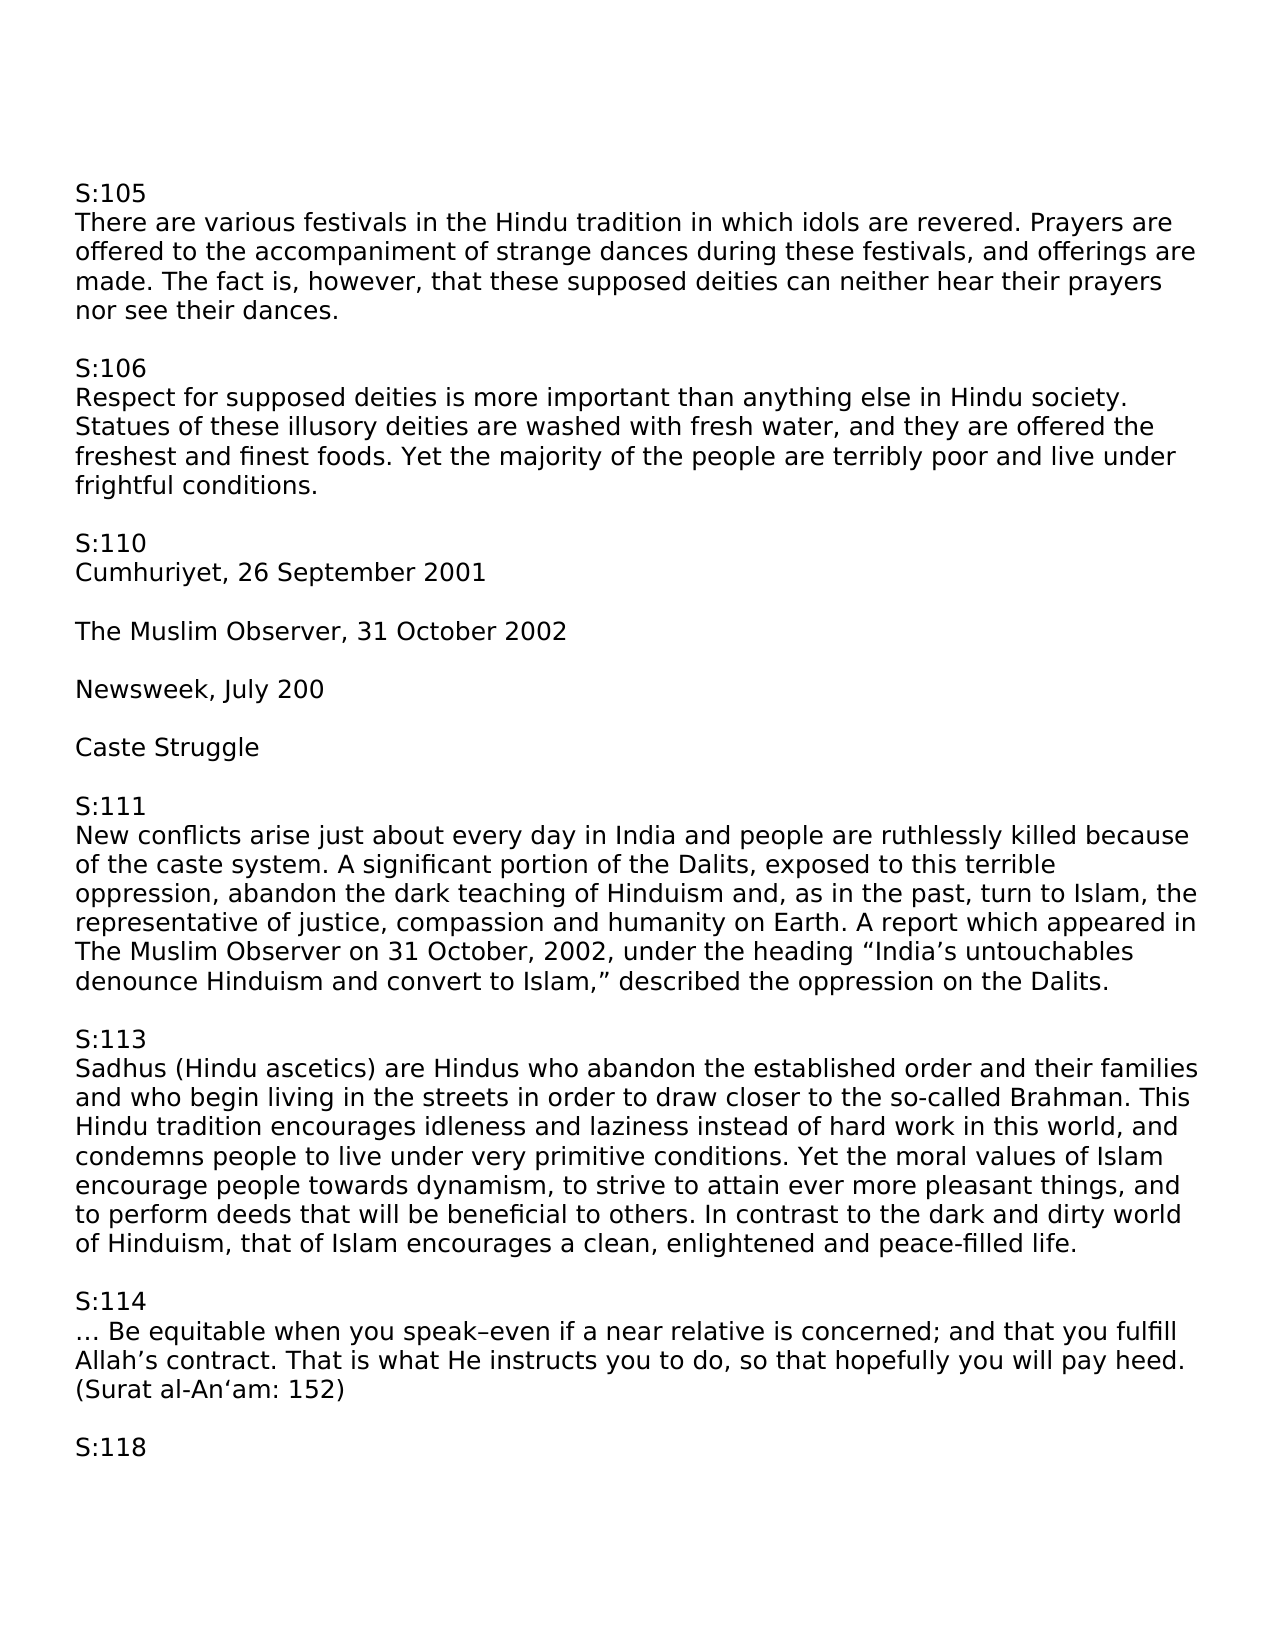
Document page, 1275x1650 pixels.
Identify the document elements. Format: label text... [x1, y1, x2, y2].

text … Be equitable when you speak–even if a near relative is concerned; and that you fulfill Allah’s contract. That is what He instructs you to do, so that hopefully you will pay heed. (Surat al-An‘am: 152) [75, 1317, 1200, 1404]
text Sadhus (Hindu ascetics) are Hindus who abandon the established order and their families and who begin living in the streets in order to draw closer to the so-called Brahman. This Hindu tradition encourages idleness and laziness instead of hard work in this world, and condemns people to live under very primitive conditions. Yet the moral values of Islam encourage people towards dynamism, to strive to attain ever more pleasant things, and to perform deeds that will be beneficial to others. In contrast to the dark and dirty world of Hinduism, that of Islam encourages a clean, enlightened and peace-filled life. [75, 1054, 1200, 1258]
text The Muslim Observer, 31 October 2002 [75, 617, 1200, 646]
text S:114 [75, 1287, 1200, 1317]
text S:111 [75, 792, 1200, 821]
text Respect for supposed deities is more important than anything else in Hindu society. Statues of these illusory deities are washed with fresh water, and they are offered the freshest and finest foods. Yet the majority of the people are terribly poor and live under frightful conditions. [75, 383, 1200, 500]
text New conflicts arise just about every day in India and people are ruthlessly killed because of the caste system. A significant portion of the Dalits, exposed to this terrible oppression, abandon the dark teaching of Hinduism and, as in the past, turn to Islam, the representative of justice, compassion and humanity on Earth. A report which appeared in The Muslim Observer on 31 October, 2002, under the heading “India’s untouchables denounce Hinduism and convert to Islam,” described the oppression on the Dalits. [75, 821, 1200, 996]
text Caste Struggle [75, 733, 1200, 762]
text S:105 [75, 179, 1200, 208]
text S:113 [75, 1025, 1200, 1054]
text S:118 [75, 1433, 1200, 1462]
text There are various festivals in the Hindu tradition in which idols are revered. Prayers are offered to the accompaniment of strange dances during these festivals, and offerings are made. The fact is, however, that these supposed deities can neither hear their prayers nor see their dances. [75, 208, 1200, 325]
text Cumhuriyet, 26 September 2001 [75, 558, 1200, 587]
text Newsweek, July 200 [75, 675, 1200, 704]
text S:106 [75, 354, 1200, 383]
text S:110 [75, 529, 1200, 558]
